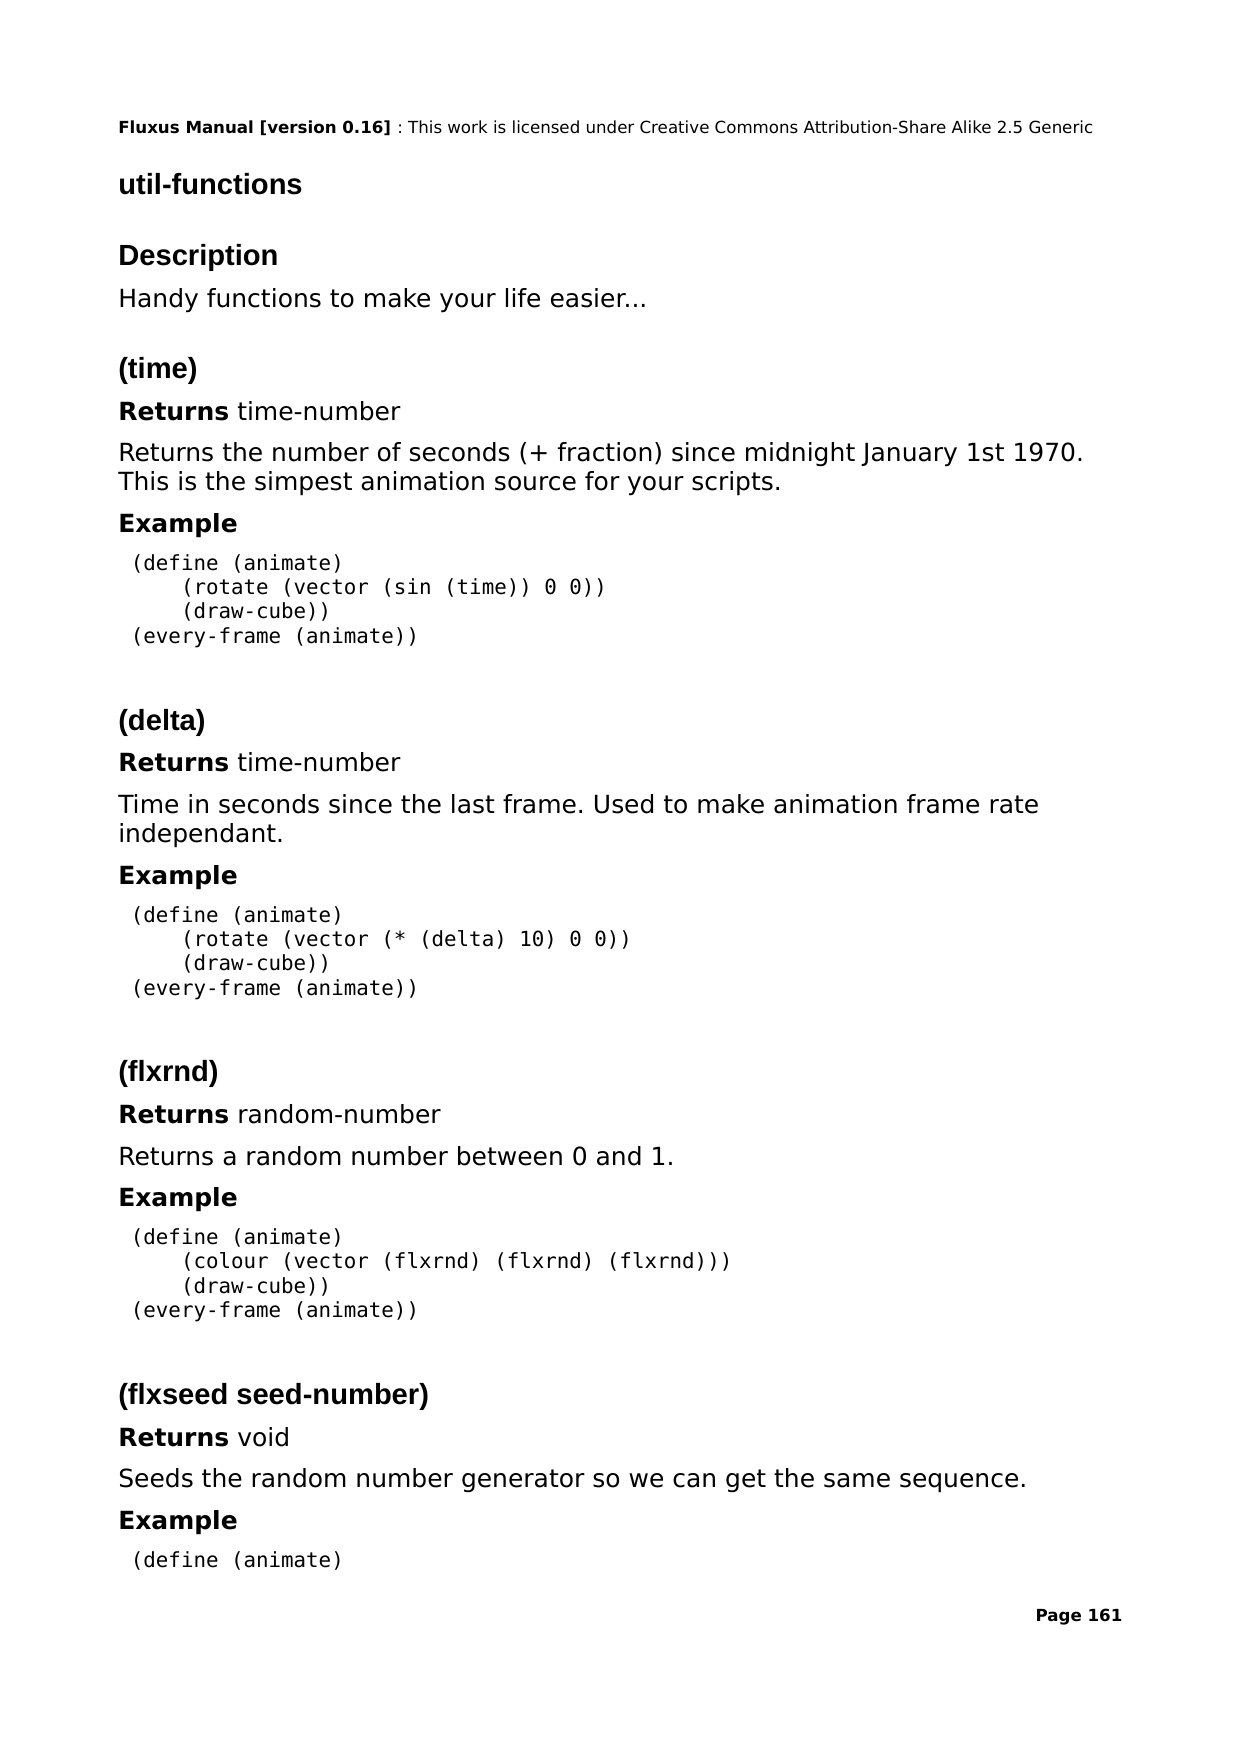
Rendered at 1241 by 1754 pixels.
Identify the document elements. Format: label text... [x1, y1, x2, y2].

text Returns time-number [118, 748, 1122, 778]
text (rotate (vector (* (delta) 10) 0 0)) [118, 927, 1122, 951]
text (every-frame (animate)) [118, 976, 1122, 1000]
text (draw-cube)) [118, 599, 1122, 624]
text Example [118, 1506, 1122, 1535]
text (every-frame (animate)) [118, 624, 1122, 648]
text Example [118, 861, 1122, 890]
text (draw-cube)) [118, 951, 1122, 976]
subtitle (delta) [118, 702, 1122, 736]
text Time in seconds since the last frame. Used to make animation frame rate independant. [118, 790, 1122, 848]
text (define (animate) [118, 551, 1122, 575]
text (colour (vector (flxrnd) (flxrnd) (flxrnd))) [118, 1249, 1122, 1274]
text Returns the number of seconds (+ fraction) since midnight January 1st 1970. This is the simpest animation source for your scripts. [118, 438, 1122, 497]
subtitle (flxrnd) [118, 1054, 1122, 1088]
text Returns time-number [118, 397, 1122, 426]
text (define (animate) [118, 1225, 1122, 1249]
text Seeds the random number generator so we can get the same sequence. [118, 1464, 1122, 1494]
text Handy functions to make your life easier... [118, 284, 1122, 313]
text (draw-cube)) [118, 1274, 1122, 1298]
text Returns a random number between 0 and 1. [118, 1142, 1122, 1171]
text (define (animate) [118, 1548, 1122, 1572]
text (define (animate) [118, 903, 1122, 927]
subtitle Description [118, 238, 1122, 272]
text Returns random-number [118, 1100, 1122, 1129]
subtitle (flxseed seed-number) [118, 1377, 1122, 1410]
text Example [118, 1184, 1122, 1213]
text Returns void [118, 1423, 1122, 1452]
text (rotate (vector (sin (time)) 0 0)) [118, 575, 1122, 599]
text Example [118, 509, 1122, 538]
text (every-frame (animate)) [118, 1298, 1122, 1322]
subtitle (time) [118, 351, 1122, 384]
subtitle util-functions [118, 167, 1122, 201]
